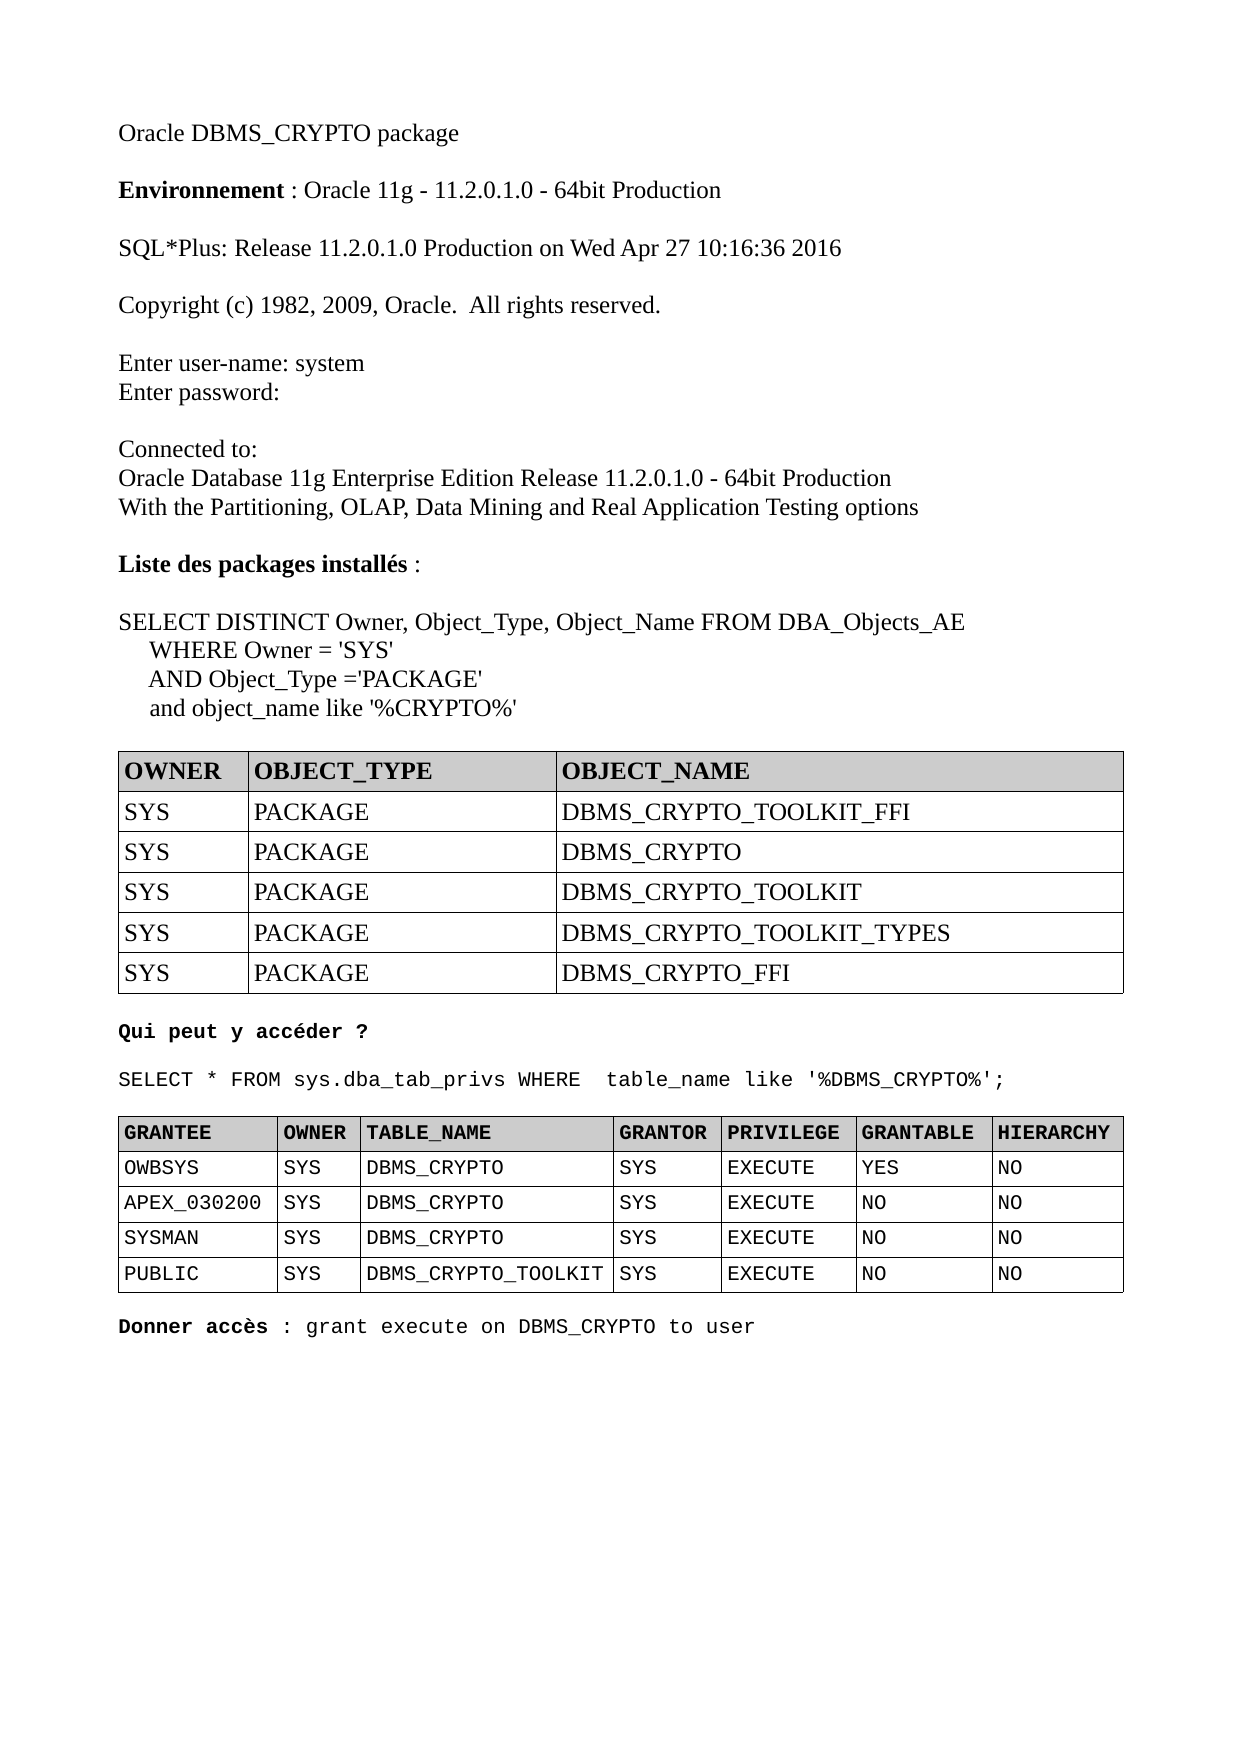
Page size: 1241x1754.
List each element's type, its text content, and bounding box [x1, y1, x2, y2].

table_cell EXECUTE [722, 1223, 856, 1257]
table_cell DBMS_CRYPTO [361, 1187, 613, 1222]
text Oracle DBMS_CRYPTO package [118, 118, 1122, 147]
table_cell PUBLIC [119, 1258, 277, 1292]
table_cell PACKAGE [249, 832, 556, 872]
table_header OWNER [278, 1117, 360, 1151]
table_cell DBMS_CRYPTO_TOOLKIT [557, 873, 1123, 912]
table_cell SYS [119, 913, 248, 952]
table_cell SYSMAN [119, 1223, 277, 1257]
table_header PRIVILEGE [722, 1117, 856, 1151]
table_cell PACKAGE [249, 792, 556, 831]
table_cell NO [993, 1223, 1123, 1257]
table_cell NO [857, 1223, 992, 1257]
table_cell SYS [614, 1258, 721, 1292]
text With the Partitioning, OLAP, Data Mining and Real Application Testing options [118, 492, 1122, 521]
text SELECT * FROM sys.dba_tab_privs WHERE table_name like '%DBMS_CRYPTO%'; [118, 1069, 1122, 1092]
table_header GRANTOR [614, 1117, 721, 1151]
text WHERE Owner = 'SYS' [118, 636, 1122, 664]
text SELECT DISTINCT Owner, Object_Type, Object_Name FROM DBA_Objects_AE [118, 607, 1122, 636]
table_cell PACKAGE [249, 913, 556, 952]
table_header HIERARCHY [993, 1117, 1123, 1151]
table_cell SYS [614, 1223, 721, 1257]
table_header OWNER [119, 752, 248, 791]
table_cell PACKAGE [249, 873, 556, 912]
table_cell SYS [119, 953, 248, 992]
table_cell EXECUTE [722, 1152, 856, 1186]
text Enter password: [118, 377, 1122, 406]
table_header TABLE_NAME [361, 1117, 613, 1151]
table_cell DBMS_CRYPTO [557, 832, 1123, 872]
table_cell SYS [278, 1152, 360, 1186]
table_cell SYS [614, 1187, 721, 1222]
table_cell DBMS_CRYPTO_TOOLKIT [361, 1258, 613, 1292]
table_cell NO [857, 1187, 992, 1222]
table_cell NO [993, 1258, 1123, 1292]
table_cell EXECUTE [722, 1187, 856, 1222]
table_cell NO [993, 1187, 1123, 1222]
text Qui peut y accéder ? [118, 1021, 1122, 1045]
text Environnement : Oracle 11g - 11.2.0.1.0 - 64bit Production [118, 176, 1122, 204]
table_cell SYS [614, 1152, 721, 1186]
table_cell NO [993, 1152, 1123, 1186]
table_cell SYS [119, 832, 248, 872]
table_cell SYS [278, 1187, 360, 1222]
table_header GRANTABLE [857, 1117, 992, 1151]
text Liste des packages installés : [118, 549, 1122, 578]
table_header OBJECT_NAME [557, 752, 1123, 791]
table_cell SYS [119, 792, 248, 831]
text AND Object_Type ='PACKAGE' [118, 664, 1122, 693]
table_cell SYS [119, 873, 248, 912]
table_cell NO [857, 1258, 992, 1292]
table_cell DBMS_CRYPTO [361, 1223, 613, 1257]
table_cell APEX_030200 [119, 1187, 277, 1222]
table_cell YES [857, 1152, 992, 1186]
text Copyright (c) 1982, 2009, Oracle. All rights reserved. [118, 291, 1122, 319]
table_header GRANTEE [119, 1117, 277, 1151]
table_cell PACKAGE [249, 953, 556, 992]
table_cell DBMS_CRYPTO_TOOLKIT_TYPES [557, 913, 1123, 952]
table_cell DBMS_CRYPTO_FFI [557, 953, 1123, 992]
text Donner accès : grant execute on DBMS_CRYPTO to user [118, 1316, 1122, 1339]
table_header OBJECT_TYPE [249, 752, 556, 791]
text SQL*Plus: Release 11.2.0.1.0 Production on Wed Apr 27 10:16:36 2016 [118, 233, 1122, 262]
table_cell EXECUTE [722, 1258, 856, 1292]
table_cell OWBSYS [119, 1152, 277, 1186]
text Connected to: [118, 434, 1122, 463]
text Oracle Database 11g Enterprise Edition Release 11.2.0.1.0 - 64bit Production [118, 463, 1122, 492]
text Enter user-name: system [118, 348, 1122, 377]
table_cell DBMS_CRYPTO [361, 1152, 613, 1186]
table_cell DBMS_CRYPTO_TOOLKIT_FFI [557, 792, 1123, 831]
table_cell SYS [278, 1223, 360, 1257]
table_cell SYS [278, 1258, 360, 1292]
text and object_name like '%CRYPTO%' [118, 693, 1122, 722]
